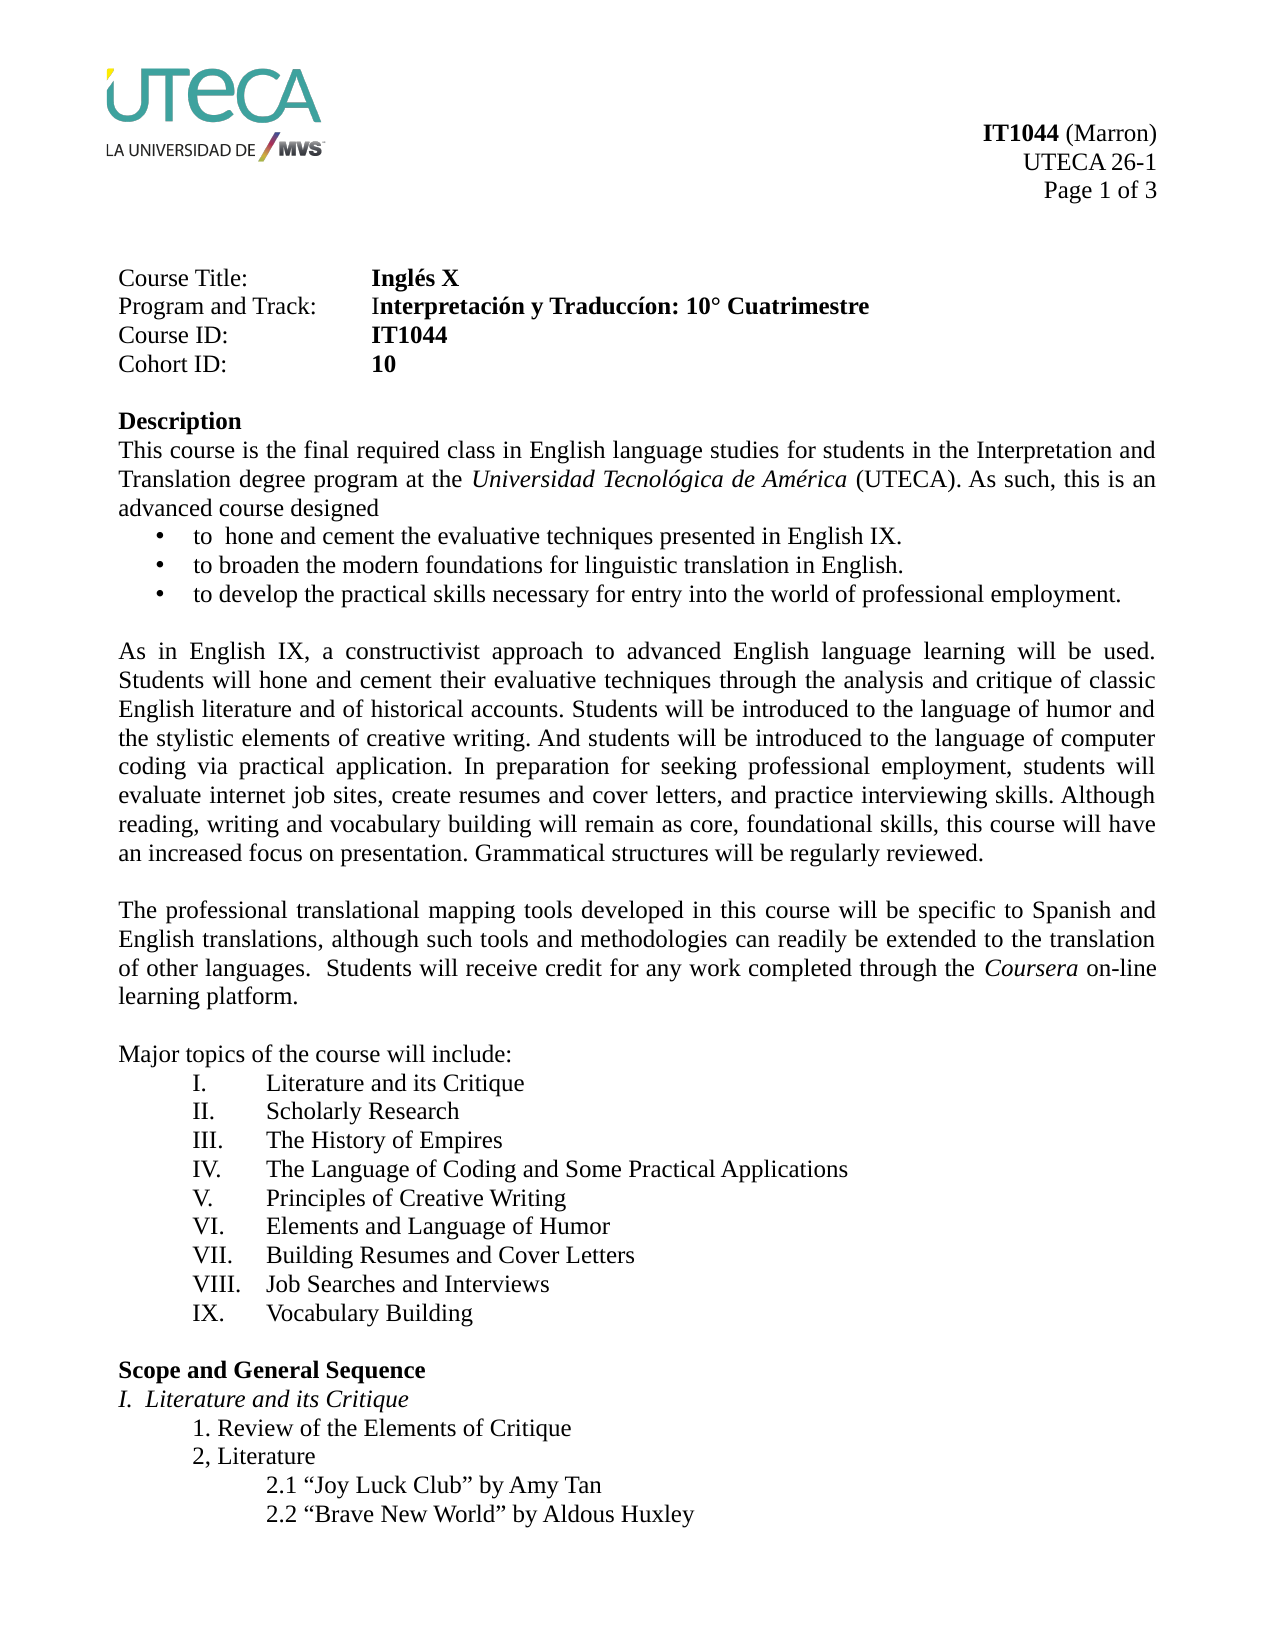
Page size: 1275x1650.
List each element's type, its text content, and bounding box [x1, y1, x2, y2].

text IX. Vocabulary Building [192, 1298, 1157, 1326]
text Scope and General Sequence [118, 1355, 1157, 1384]
text Description [118, 406, 1157, 435]
table_cell Program and Track: [118, 291, 371, 320]
table_header Inglés X [371, 263, 1157, 291]
text III. The History of Empires [192, 1125, 1157, 1154]
list to hone and cement the evaluative techniques presented in English IX. [156, 521, 1157, 550]
text The professional translational mapping tools developed in this course will be specific to Spanish and English translations, although such tools and methodologies can readily be extended to the translation of other languages. Students will receive credit for any work completed through the Coursera on-line learning platform. [118, 895, 1157, 1010]
text VII. Building Resumes and Cover Letters [192, 1240, 1157, 1269]
text I. Literature and its Critique [118, 1384, 1157, 1413]
text 2.2 “Brave New World” by Aldous Huxley [266, 1499, 1157, 1528]
text As in English IX, a constructivist approach to advanced English language learning will be used. Students will hone and cement their evaluative techniques through the analysis and critique of classic English literature and of historical accounts. Students will be introduced to the language of humor and the stylistic elements of creative writing. And students will be introduced to the language of computer coding via practical application. In preparation for seeking professional employment, students will evaluate internet job sites, create resumes and cover letters, and practice interviewing skills. Although reading, writing and vocabulary building will remain as core, foundational skills, this course will have an increased focus on presentation. Grammatical structures will be regularly reviewed. [118, 636, 1157, 866]
text VI. Elements and Language of Humor [192, 1211, 1157, 1240]
table_cell Interpretación y Traduccíon: 10° Cuatrimestre [371, 291, 1157, 320]
list to broaden the modern foundations for linguistic translation in English. [156, 550, 1157, 579]
text Major topics of the course will include: [118, 1039, 1157, 1068]
text IV. The Language of Coding and Some Practical Applications [192, 1154, 1157, 1183]
text This course is the final required class in English language studies for students in the Interpretation and Translation degree program at the Universidad Tecnológica de América (UTECA). As such, this is an advanced course designed [118, 435, 1157, 521]
table_header Course Title: [118, 263, 371, 291]
text 1. Review of the Elements of Critique [192, 1413, 1157, 1441]
table_cell 10 [371, 349, 1157, 378]
text I. Literature and its Critique [192, 1068, 1157, 1096]
table_cell IT1044 [371, 320, 1157, 349]
text V. Principles of Creative Writing [192, 1183, 1157, 1211]
text 2, Literature [192, 1441, 1157, 1470]
table_cell Cohort ID: [118, 349, 371, 378]
list to develop the practical skills necessary for entry into the world of professional employment. [156, 579, 1157, 608]
table_cell Course ID: [118, 320, 371, 349]
text II. Scholarly Research [192, 1096, 1157, 1125]
text 2.1 “Joy Luck Club” by Amy Tan [266, 1470, 1157, 1499]
text VIII. Job Searches and Interviews [192, 1269, 1157, 1298]
picture [104, 64, 328, 166]
